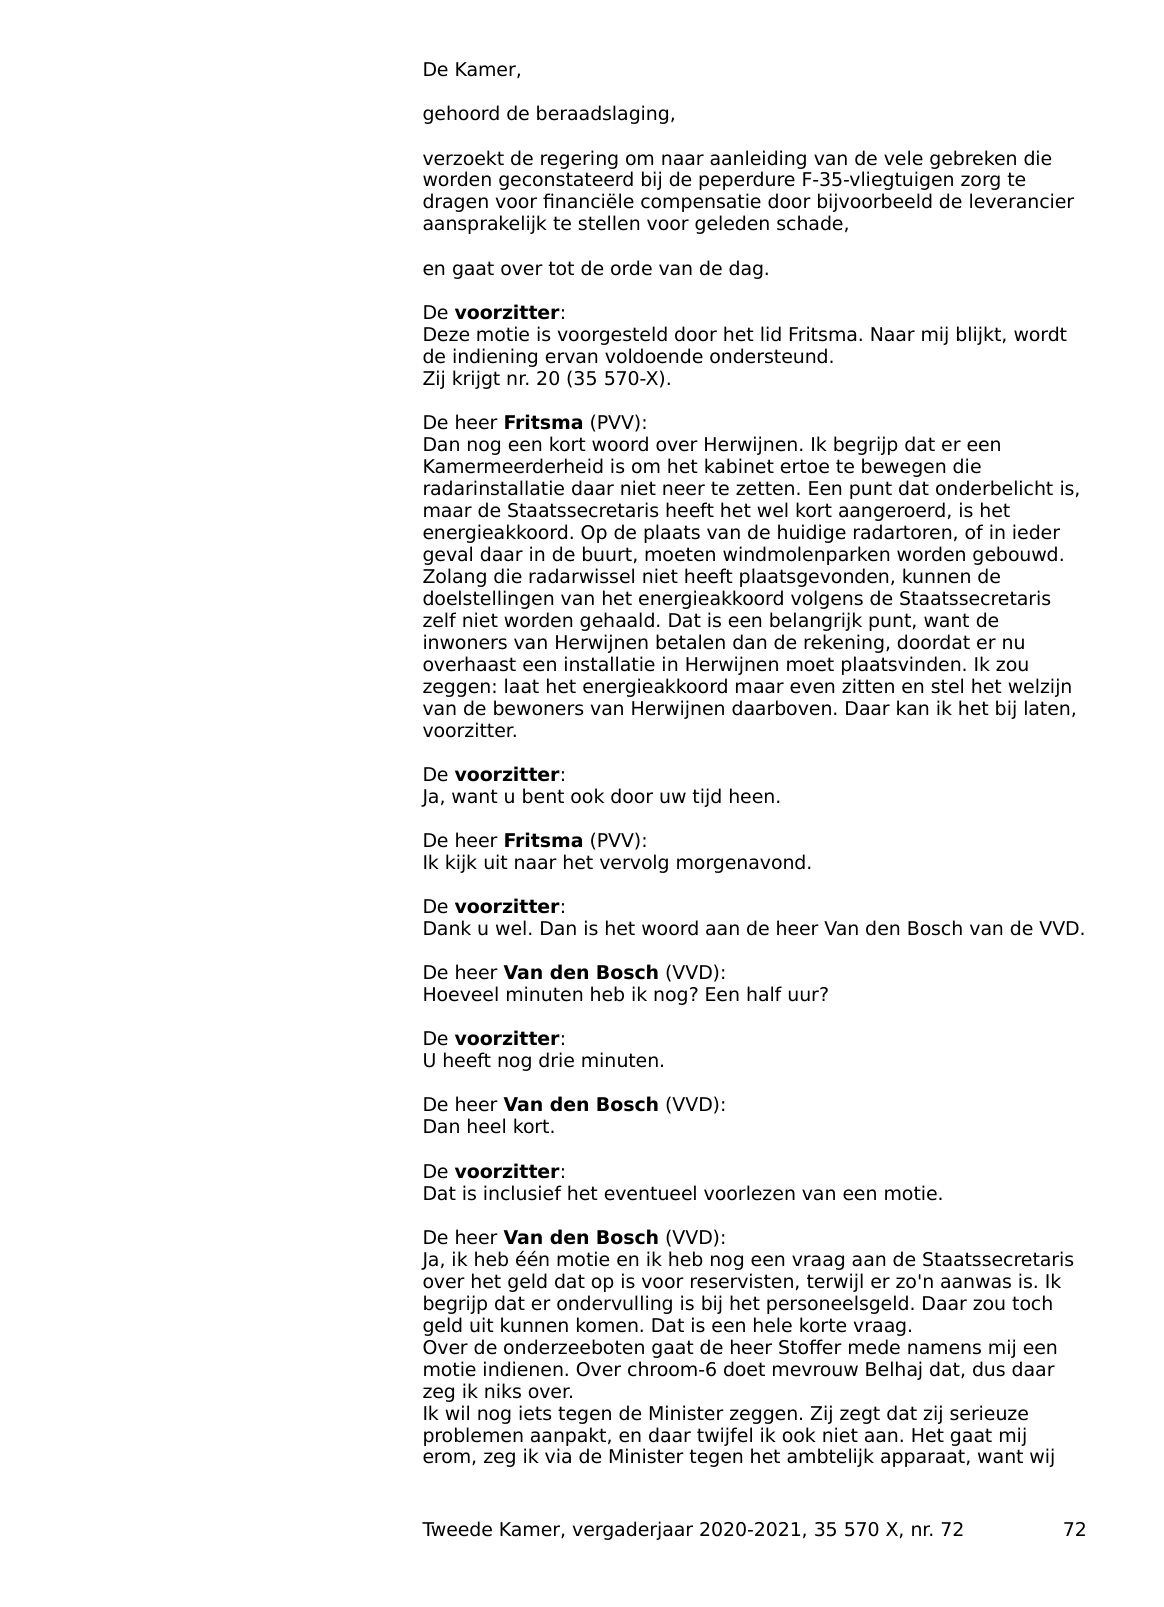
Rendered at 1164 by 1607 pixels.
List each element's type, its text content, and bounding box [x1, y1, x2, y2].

text De heer Van den Bosch (VVD): [422, 1227, 1087, 1249]
text verzoekt de regering om naar aanleiding van de vele gebreken die worden geconstateerd bij de peperdure F-35-vliegtuigen zorg te dragen voor financiële compensatie door bijvoorbeeld de leverancier aansprakelijk te stellen voor geleden schade, [422, 147, 1087, 235]
text Ja, want u bent ook door uw tijd heen. [422, 786, 1087, 808]
text Dat is inclusief het eventueel voorlezen van een motie. [422, 1182, 1087, 1204]
text Dan heel kort. [422, 1116, 1087, 1138]
text Zij krijgt nr. 20 (35 570-X). [422, 368, 1087, 389]
text De voorzitter: [422, 896, 1087, 918]
text Ja, ik heb één motie en ik heb nog een vraag aan de Staatssecretaris over het geld dat op is voor reservisten, terwijl er zo'n aanwas is. Ik begrijp dat er ondervulling is bij het personeelsgeld. Daar zou toch geld uit kunnen komen. Dat is een hele korte vraag. [422, 1249, 1087, 1337]
text De voorzitter: [422, 1161, 1087, 1182]
text De heer Fritsma (PVV): [422, 830, 1087, 852]
text De heer Van den Bosch (VVD): [422, 962, 1087, 984]
text Over de onderzeeboten gaat de heer Stoffer mede namens mij een motie indienen. Over chroom-6 doet mevrouw Belhaj dat, dus daar zeg ik niks over. [422, 1337, 1087, 1402]
text De voorzitter: [422, 1028, 1087, 1050]
text De Kamer, [422, 59, 1087, 81]
text U heeft nog drie minuten. [422, 1050, 1087, 1072]
text De heer Fritsma (PVV): [422, 412, 1087, 434]
text en gaat over tot de orde van de dag. [422, 257, 1087, 279]
text gehoord de beraadslaging, [422, 103, 1087, 125]
text Ik kijk uit naar het vervolg morgenavond. [422, 852, 1087, 874]
text Deze motie is voorgesteld door het lid Fritsma. Naar mij blijkt, wordt de indiening ervan voldoende ondersteund. [422, 324, 1087, 368]
text Dan nog een kort woord over Herwijnen. Ik begrijp dat er een Kamermeerderheid is om het kabinet ertoe te bewegen die radarinstallatie daar niet neer te zetten. Een punt dat onderbelicht is, maar de Staatssecretaris heeft het wel kort aangeroerd, is het energieakkoord. Op de plaats van de huidige radartoren, of in ieder geval daar in de buurt, moeten windmolenparken worden gebouwd. Zolang die radarwissel niet heeft plaatsgevonden, kunnen de doelstellingen van het energieakkoord volgens de Staatssecretaris zelf niet worden gehaald. Dat is een belangrijk punt, want de inwoners van Herwijnen betalen dan de rekening, doordat er nu overhaast een installatie in Herwijnen moet plaatsvinden. Ik zou zeggen: laat het energieakkoord maar even zitten en stel het welzijn van de bewoners van Herwijnen daarboven. Daar kan ik het bij laten, voorzitter. [422, 434, 1087, 741]
text Ik wil nog iets tegen de Minister zeggen. Zij zegt dat zij serieuze problemen aanpakt, en daar twijfel ik ook niet aan. Het gaat mij erom, zeg ik via de Minister tegen het ambtelijk apparaat, want wij [422, 1402, 1087, 1468]
text Dank u wel. Dan is het woord aan de heer Van den Bosch van de VVD. [422, 918, 1087, 940]
text De voorzitter: [422, 764, 1087, 786]
text De voorzitter: [422, 302, 1087, 324]
text Hoeveel minuten heb ik nog? Een half uur? [422, 984, 1087, 1006]
text De heer Van den Bosch (VVD): [422, 1094, 1087, 1116]
